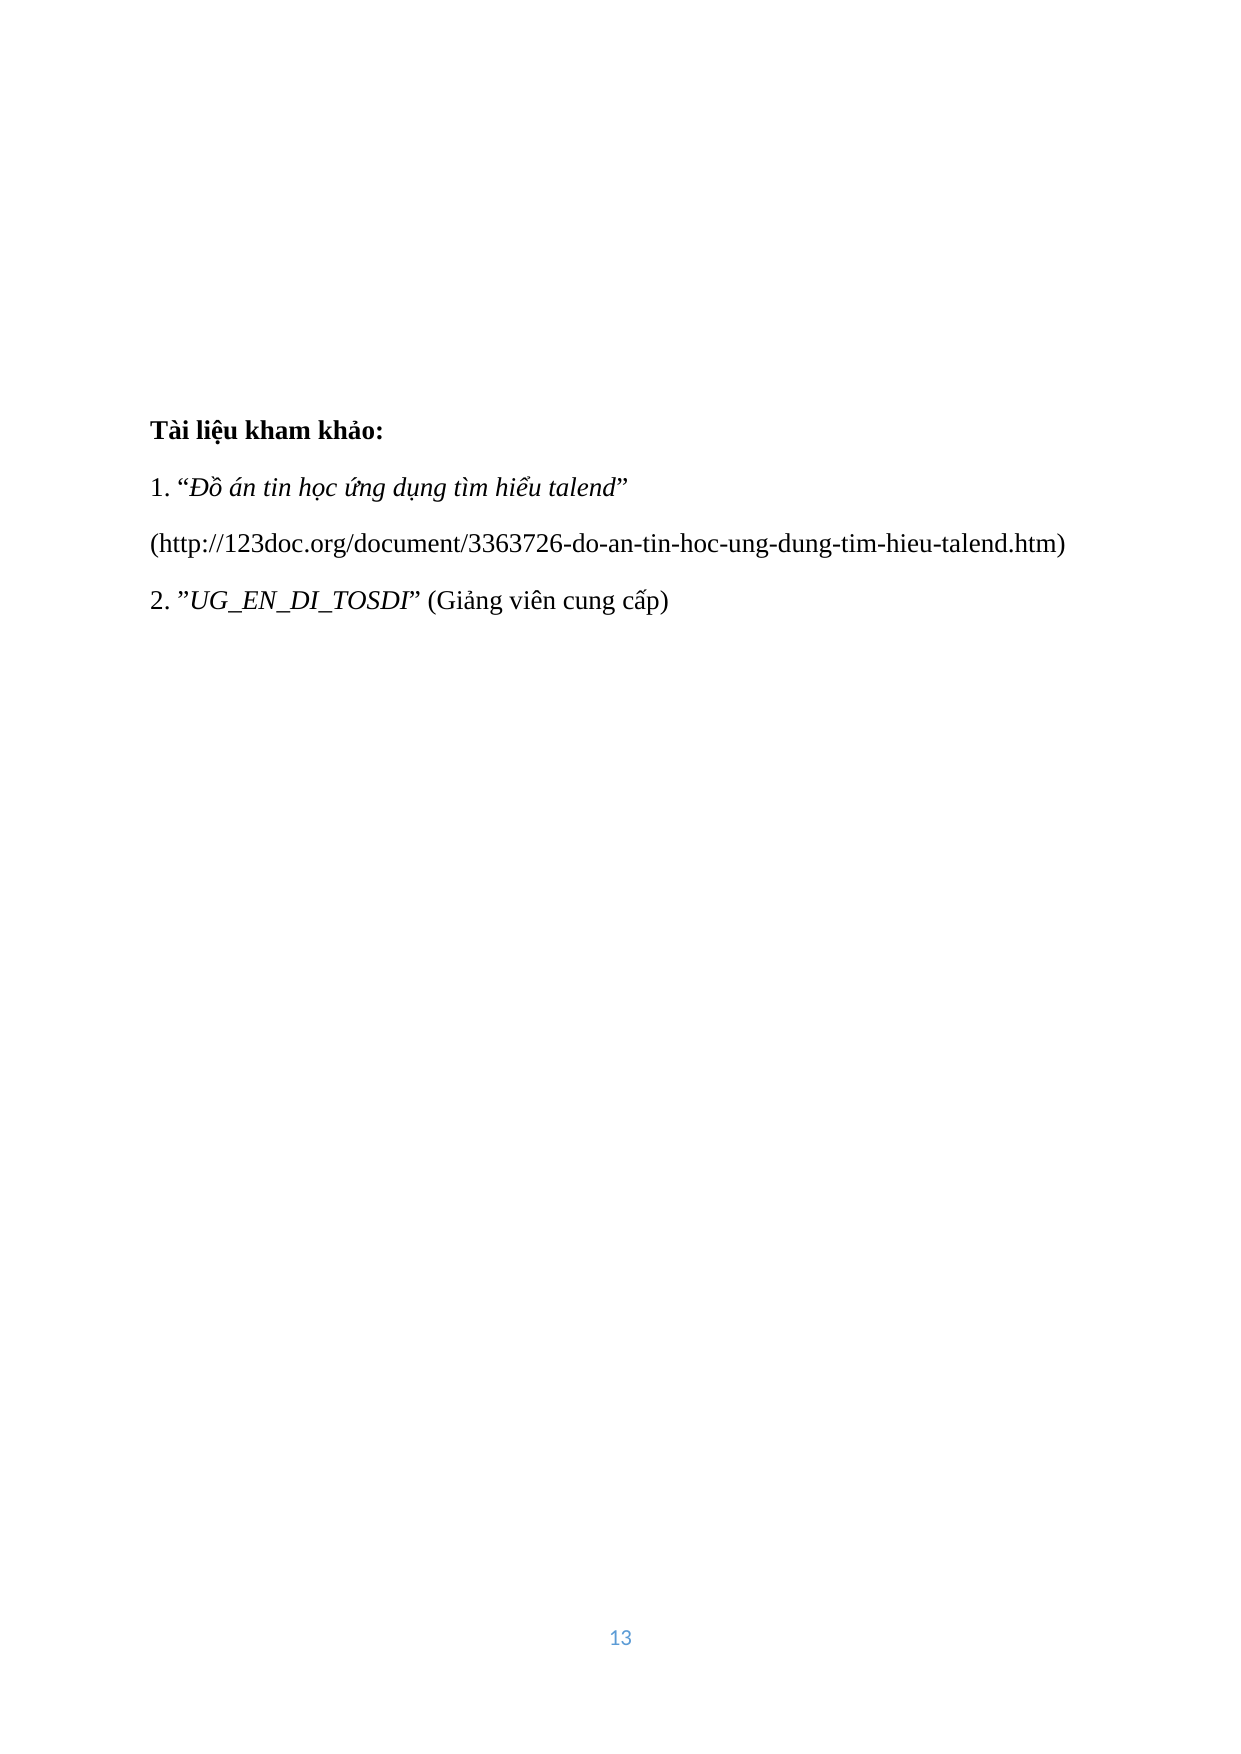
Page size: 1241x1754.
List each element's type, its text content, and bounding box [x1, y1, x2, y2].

text 1. “Đồ án tin học ứng dụng tìm hiểu talend” [150, 471, 1090, 502]
text 2. ”UG_EN_DI_TOSDI” (Giảng viên cung cấp) [150, 584, 1090, 615]
text Tài liệu kham khảo: [150, 414, 1090, 446]
text (http://123doc.org/document/3363726-do-an-tin-hoc-ung-dung-tim-hieu-talend.htm) [150, 527, 1090, 559]
